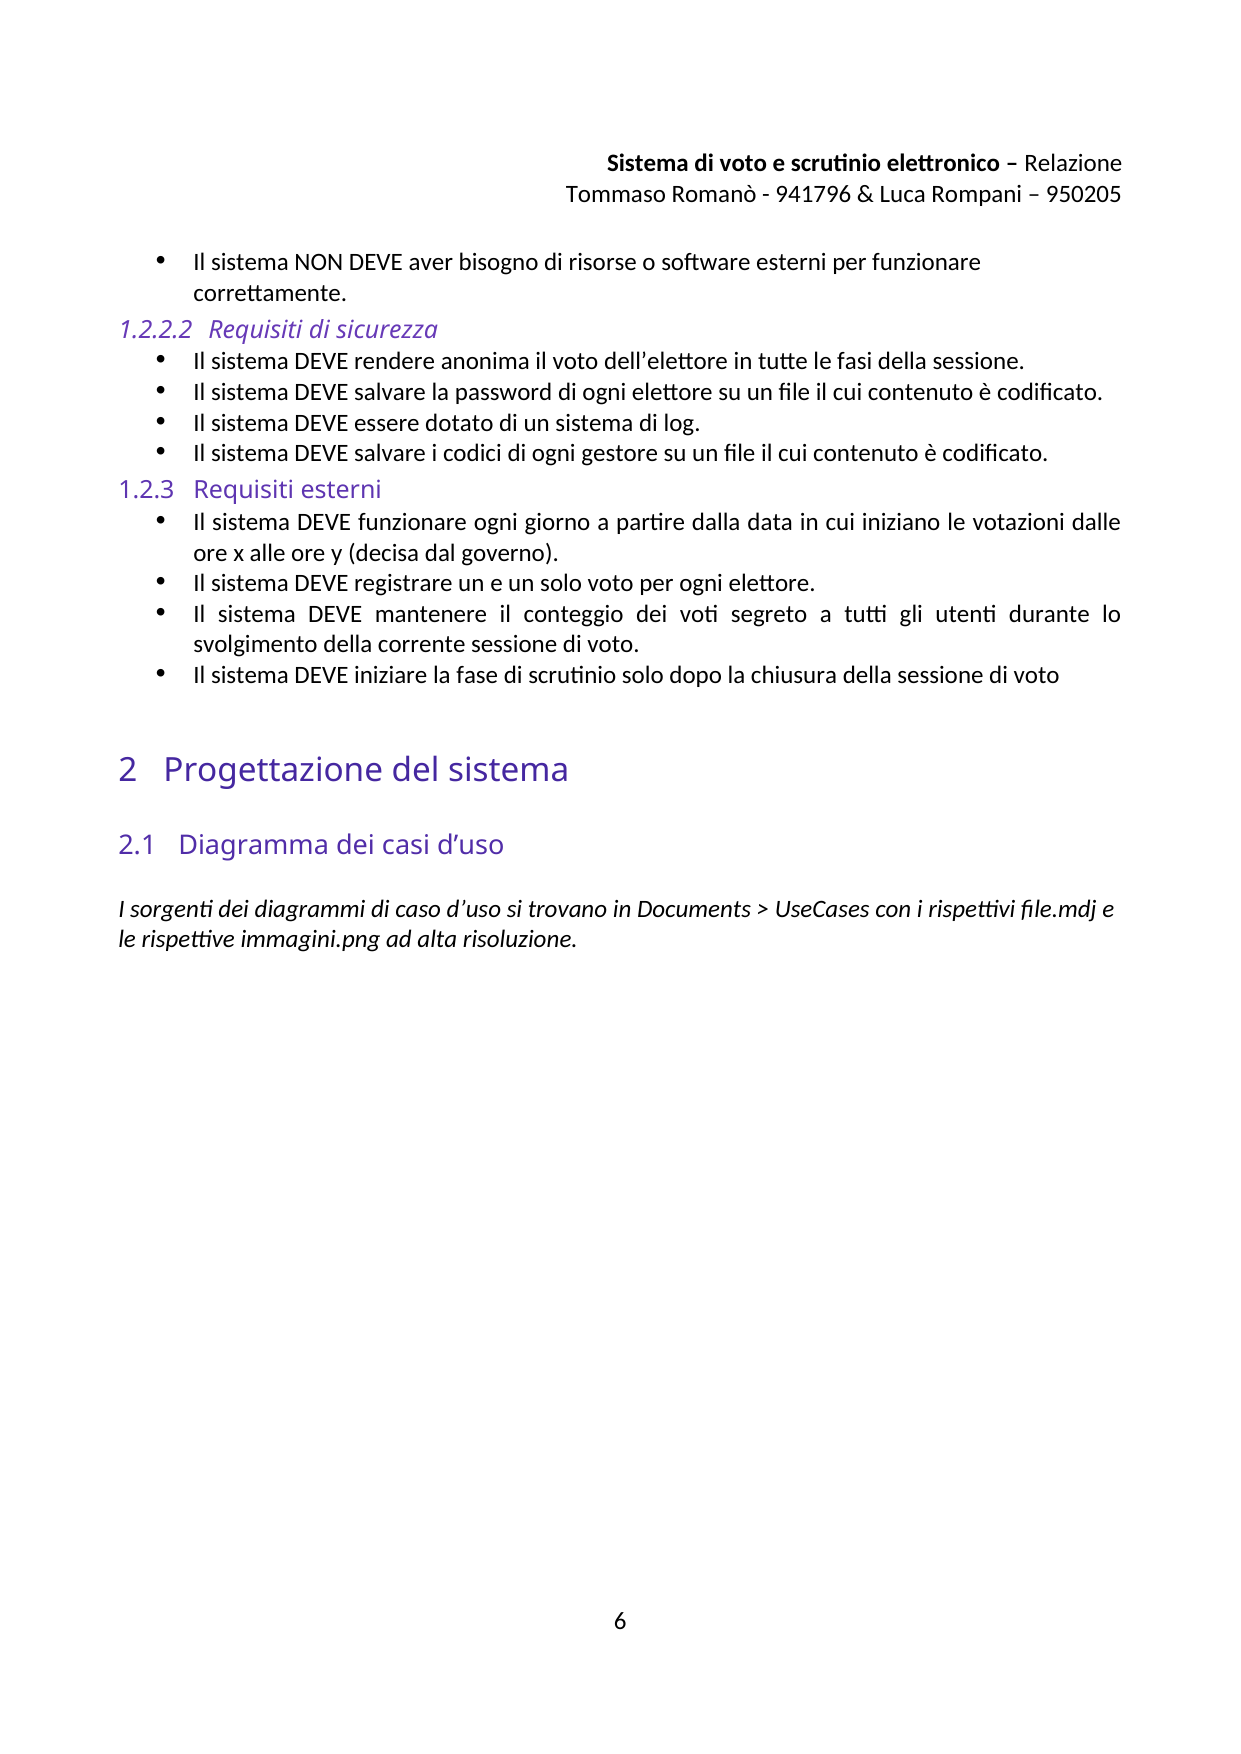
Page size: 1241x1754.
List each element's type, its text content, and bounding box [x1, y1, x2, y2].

list Il sistema DEVE funzionare ogni giorno a partire dalla data in cui iniziano le votazioni dalle ore x alle ore y (decisa dal governo). [156, 506, 1122, 567]
list Il sistema DEVE iniziare la fase di scrutinio solo dopo la chiusura della sessione di voto [156, 659, 1122, 690]
subtitle Requisiti di sicurezza [118, 311, 1122, 346]
subtitle Diagramma dei casi d’uso [118, 825, 1122, 862]
list Il sistema NON DEVE aver bisogno di risorse o software esterni per funzionare correttamente. [156, 246, 1122, 307]
list Il sistema DEVE salvare i codici di ogni gestore su un file il cui contenuto è codificato. [156, 437, 1122, 468]
subtitle Requisiti esterni [118, 472, 1122, 506]
text I sorgenti dei diagrammi di caso d’uso si trovano in Documents > UseCases con i rispettivi file.mdj e le rispettive immagini.png ad alta risoluzione. [118, 893, 1122, 954]
list Il sistema DEVE registrare un e un solo voto per ogni elettore. [156, 567, 1122, 598]
list Il sistema DEVE essere dotato di un sistema di log. [156, 407, 1122, 437]
subtitle Progettazione del sistema [118, 745, 1122, 791]
list Il sistema DEVE rendere anonima il voto dell’elettore in tutte le fasi della sessione. [156, 346, 1122, 376]
list Il sistema DEVE mantenere il conteggio dei voti segreto a tutti gli utenti durante lo svolgimento della corrente sessione di voto. [156, 598, 1122, 659]
list Il sistema DEVE salvare la password di ogni elettore su un file il cui contenuto è codificato. [156, 376, 1122, 407]
